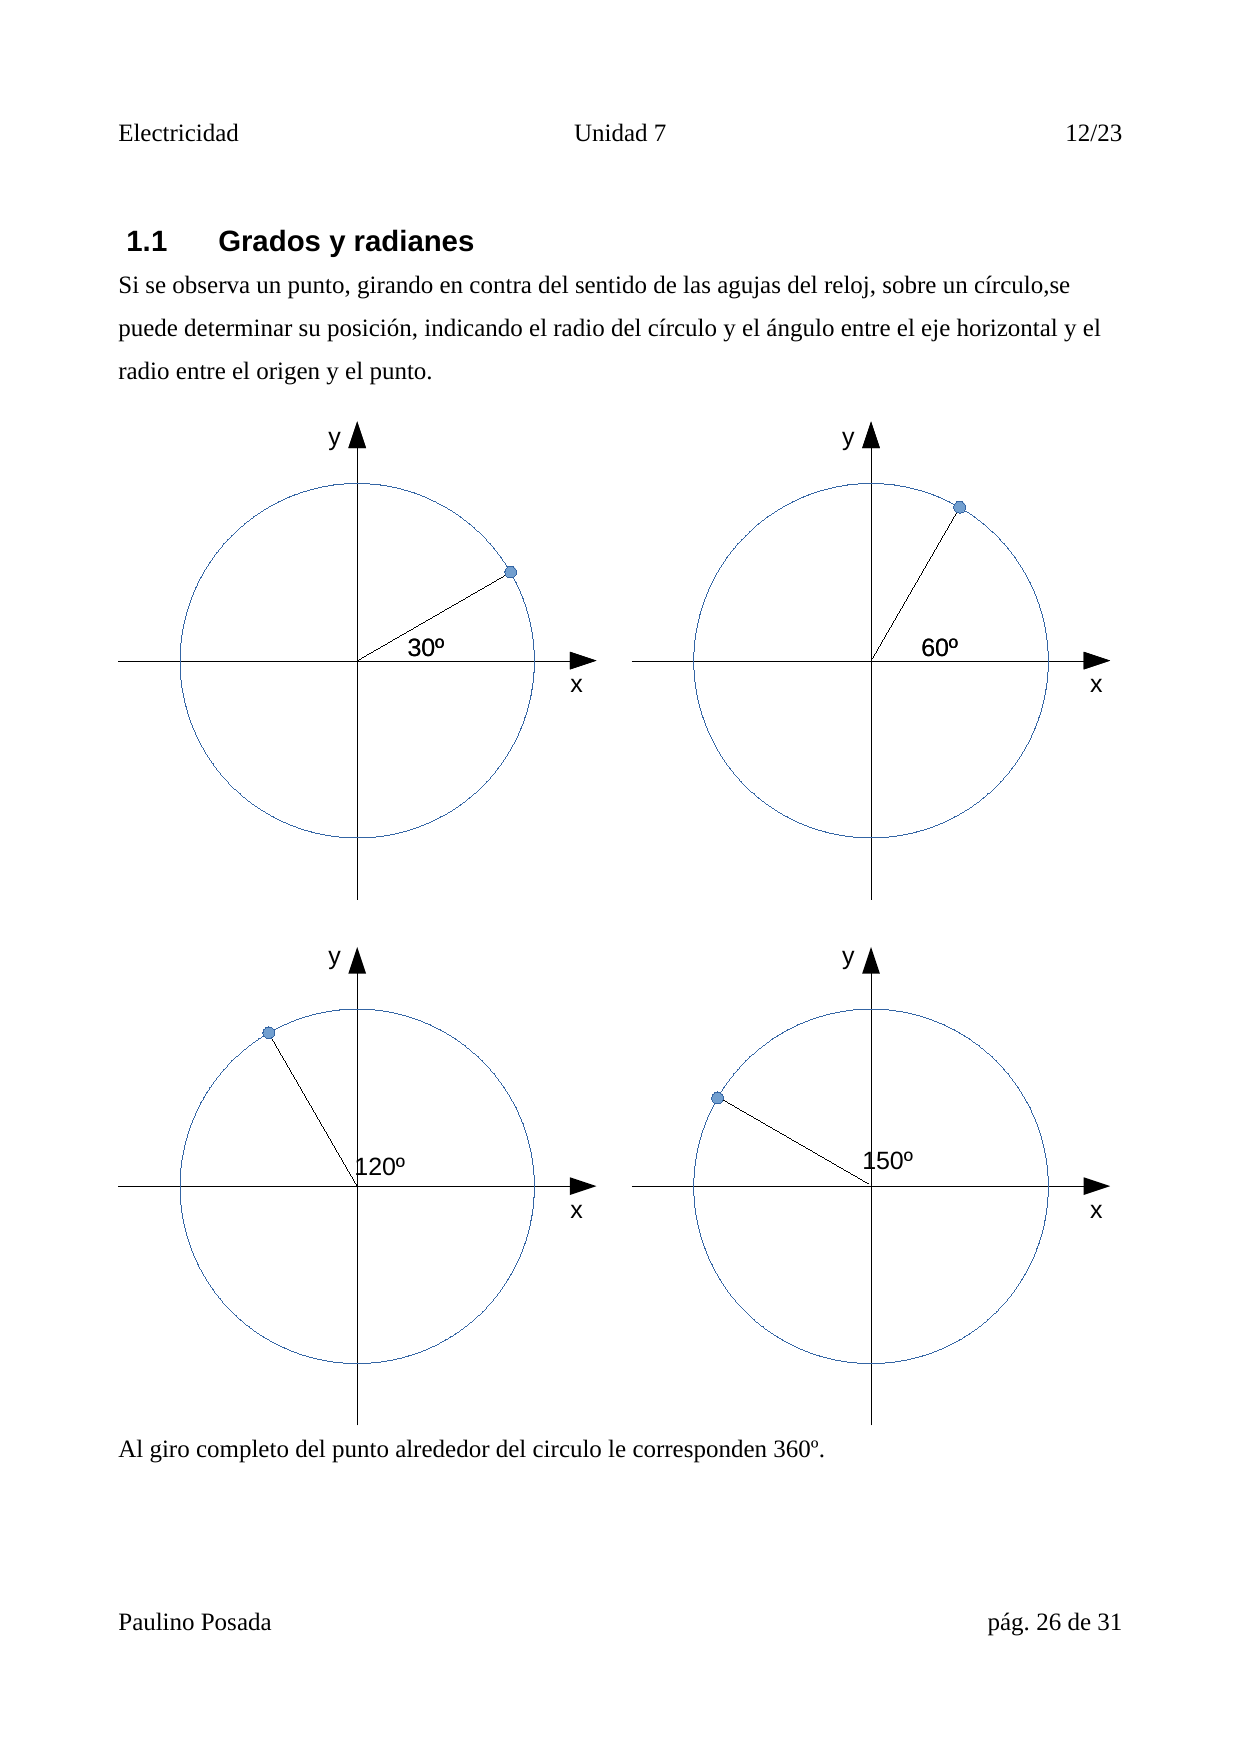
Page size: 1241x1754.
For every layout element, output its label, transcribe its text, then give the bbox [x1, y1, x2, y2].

text Si se observa un punto, girando en contra del sentido de las agujas del reloj, sobre un círculo,se puede determinar su posición, indicando el radio del círculo y el ángulo entre el eje horizontal y el radio entre el origen y el punto. [118, 270, 1122, 385]
subtitle Grados y radianes [118, 224, 1122, 258]
text Al giro completo del punto alrededor del circulo le corresponden 360º. [118, 1434, 1122, 1463]
